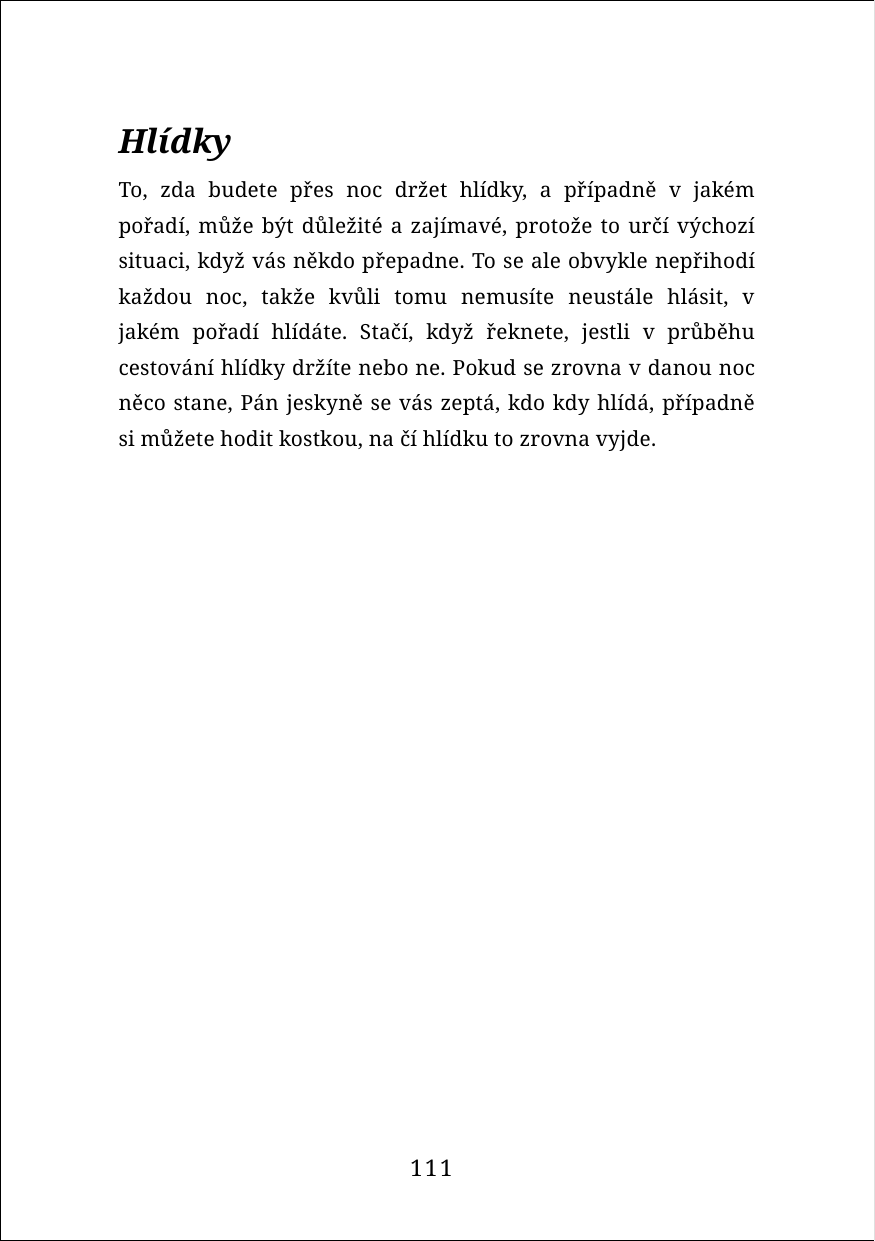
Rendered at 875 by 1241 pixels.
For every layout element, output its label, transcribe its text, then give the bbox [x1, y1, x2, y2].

text To, zda budete přes noc držet hlídky, a případně v jakém pořadí, může být důležité a zajímavé, protože to určí výchozí situaci, když vás někdo přepadne. To se ale obvykle nepřihodí každou noc, takže kvůli tomu nemusíte neustále hlásit, v jakém pořadí hlídáte. Stačí, když řeknete, jestli v průběhu cestování hlídky držíte nebo ne. Pokud se zrovna v danou noc něco stane, Pán jeskyně se vás zeptá, kdo kdy hlídá, případně si můžete hodit kostkou, na čí hlídku to zrovna vyjde. [118, 175, 756, 452]
subtitle Hlídky [118, 118, 756, 164]
